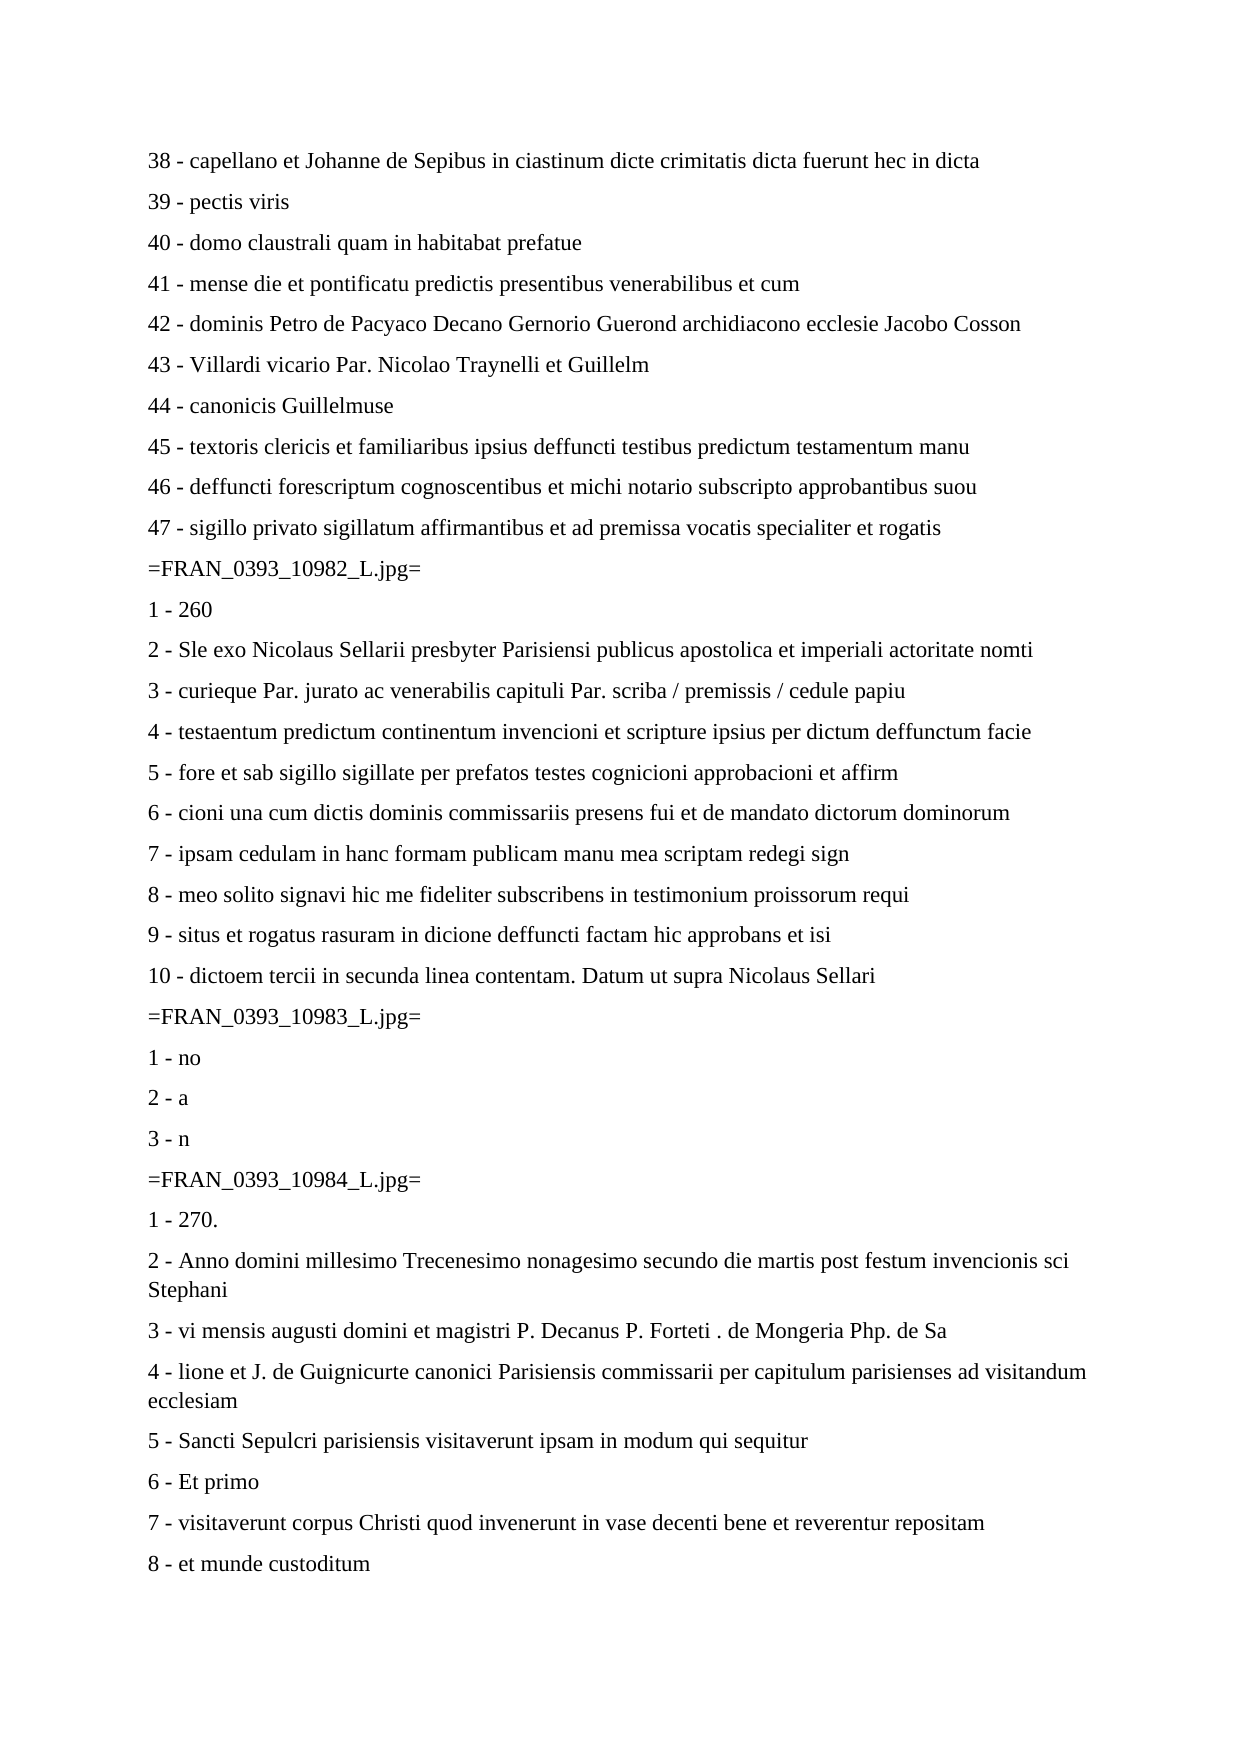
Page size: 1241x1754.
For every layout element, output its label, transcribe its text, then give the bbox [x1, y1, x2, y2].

text 2 - Sle exo Nicolaus Sellarii presbyter Parisiensi publicus apostolica et imperiali actoritate nomti [148, 636, 1093, 663]
text 5 - fore et sab sigillo sigillate per prefatos testes cognicioni approbacioni et affirm [148, 758, 1093, 785]
text =FRAN_0393_10984_L.jpg= [148, 1166, 1093, 1192]
text 4 - lione et J. de Guignicurte canonici Parisiensis commissarii per capitulum parisienses ad visitandum ecclesiam [148, 1358, 1093, 1413]
text 47 - sigillo privato sigillatum affirmantibus et ad premissa vocatis specialiter et rogatis [148, 514, 1093, 541]
text 1 - 260 [148, 596, 1093, 622]
text 6 - Et primo [148, 1468, 1093, 1494]
text 3 - vi mensis augusti domini et magistri P. Decanus P. Forteti . de Mongeria Php. de Sa [148, 1317, 1093, 1343]
text 8 - meo solito signavi hic me fideliter subscribens in testimonium proissorum requi [148, 881, 1093, 907]
text 2 - Anno domini millesimo Trecenesimo nonagesimo secundo die martis post festum invencionis sci Stephani [148, 1247, 1093, 1303]
text 7 - ipsam cedulam in hanc formam publicam manu mea scriptam redegi sign [148, 840, 1093, 866]
text 38 - capellano et Johanne de Sepibus in ciastinum dicte crimitatis dicta fuerunt hec in dicta [148, 148, 1093, 174]
text 3 - curieque Par. jurato ac venerabilis capituli Par. scriba / premissis / cedule papiu [148, 677, 1093, 703]
text 7 - visitaverunt corpus Christi quod invenerunt in vase decenti bene et reverentur repositam [148, 1509, 1093, 1535]
text 5 - Sancti Sepulcri parisiensis visitaverunt ipsam in modum qui sequitur [148, 1427, 1093, 1454]
text 3 - n [148, 1125, 1093, 1151]
text 39 - pectis viris [148, 188, 1093, 215]
text 4 - testaentum predictum continentum invencioni et scripture ipsius per dictum deffunctum facie [148, 718, 1093, 744]
text 2 - a [148, 1084, 1093, 1111]
text 1 - 270. [148, 1207, 1093, 1233]
text 40 - domo claustrali quam in habitabat prefatue [148, 229, 1093, 255]
text 10 - dictoem tercii in secunda linea contentam. Datum ut supra Nicolaus Sellari [148, 962, 1093, 988]
text 41 - mense die et pontificatu predictis presentibus venerabilibus et cum [148, 270, 1093, 296]
text 46 - deffuncti forescriptum cognoscentibus et michi notario subscripto approbantibus suou [148, 473, 1093, 500]
text 9 - situs et rogatus rasuram in dicione deffuncti factam hic approbans et isi [148, 921, 1093, 948]
text 1 - no [148, 1044, 1093, 1070]
text 44 - canonicis Guillelmuse [148, 392, 1093, 418]
text =FRAN_0393_10982_L.jpg= [148, 555, 1093, 581]
text =FRAN_0393_10983_L.jpg= [148, 1003, 1093, 1029]
text 6 - cioni una cum dictis dominis commissariis presens fui et de mandato dictorum dominorum [148, 799, 1093, 826]
text 43 - Villardi vicario Par. Nicolao Traynelli et Guillelm [148, 351, 1093, 378]
text 42 - dominis Petro de Pacyaco Decano Gernorio Guerond archidiacono ecclesie Jacobo Cosson [148, 311, 1093, 337]
text 8 - et munde custoditum [148, 1549, 1093, 1576]
text 45 - textoris clericis et familiaribus ipsius deffuncti testibus predictum testamentum manu [148, 433, 1093, 459]
